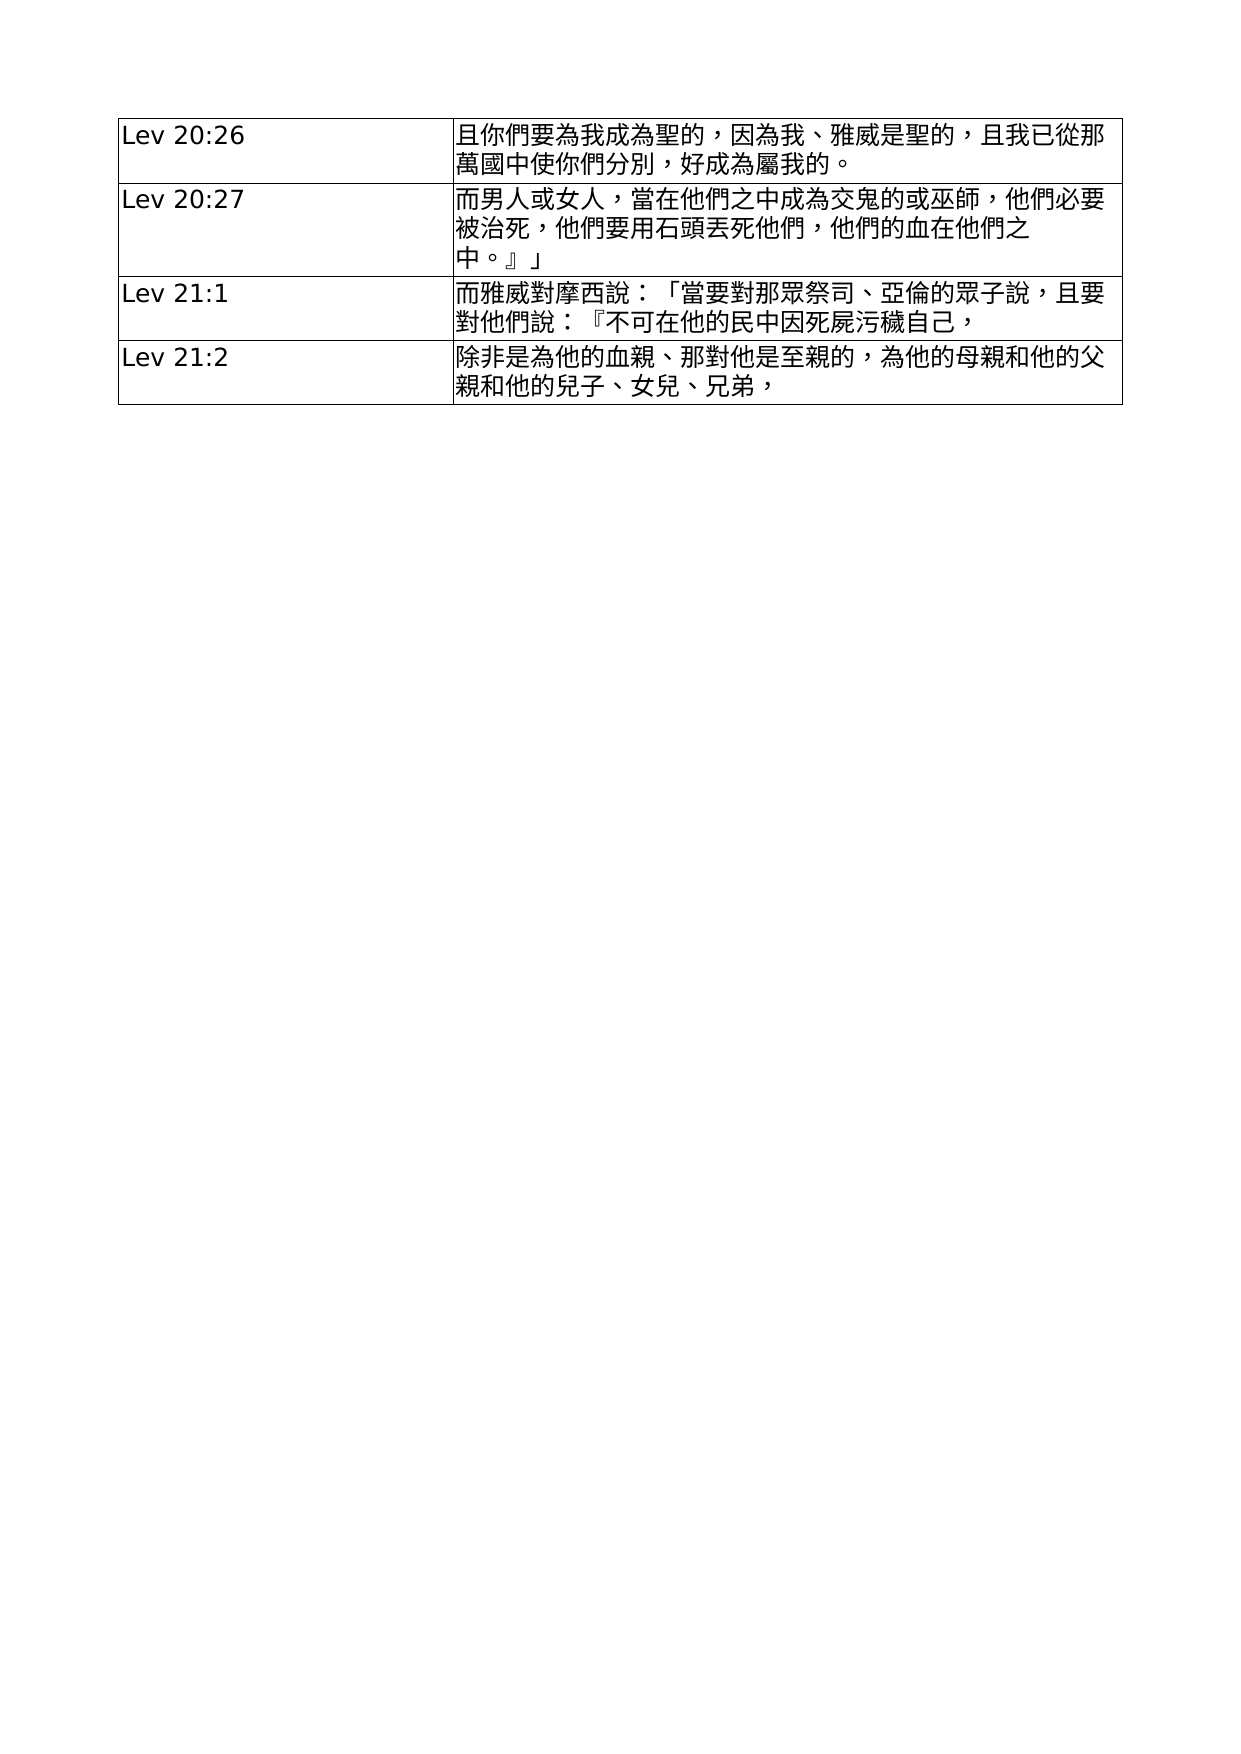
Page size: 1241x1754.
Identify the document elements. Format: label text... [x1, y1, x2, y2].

table_cell Lev 20:27 [119, 184, 453, 276]
table_cell 且你們要為我成為聖的，因為我、雅威是聖的，且我已從那萬國中使你們分別，好成為屬我的。 [454, 119, 1122, 182]
table_cell 而雅威對摩西說：「當要對那眾祭司、亞倫的眾子說，且要對他們說：『不可在他的民中因死屍污穢自己， [454, 277, 1122, 340]
table_cell Lev 20:26 [119, 119, 453, 182]
table_cell 除非是為他的血親、那對他是至親的，為他的母親和他的父親和他的兒子、女兒、兄弟， [454, 341, 1122, 404]
table_cell Lev 21:1 [119, 277, 453, 340]
table_cell 而男人或女人，當在他們之中成為交鬼的或巫師，他們必要被治死，他們要用石頭丟死他們，他們的血在他們之中。』」 [454, 184, 1122, 276]
table_cell Lev 21:2 [119, 341, 453, 404]
